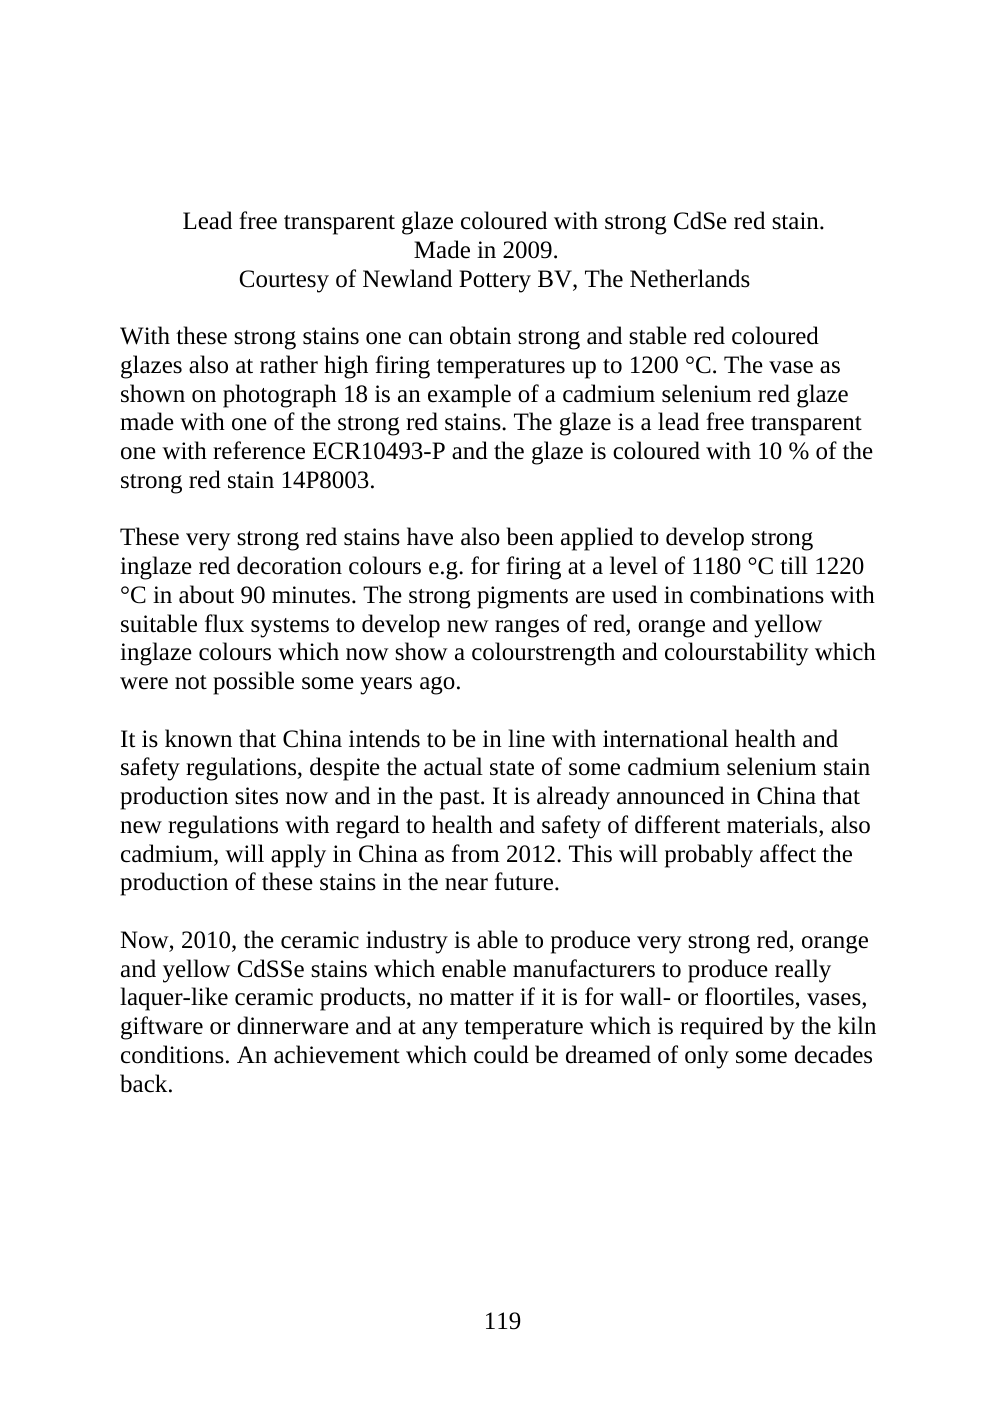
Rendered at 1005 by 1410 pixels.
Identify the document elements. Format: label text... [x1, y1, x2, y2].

text Made in 2009. [176, 235, 885, 264]
text These very strong red stains have also been applied to develop strong inglaze red decoration colours e.g. for firing at a level of 1180 °C till 1220 °C in about 90 minutes. The strong pigments are used in combinations with suitable flux systems to develop new ranges of red, orange and yellow inglaze colours which now show a colourstrength and colourstability which were not possible some years ago. [120, 522, 885, 695]
text Courtesy of Newland Pottery BV, The Netherlands [120, 264, 885, 292]
text Lead free transparent glaze coloured with strong CdSe red stain. [176, 206, 885, 235]
text With these strong stains one can obtain strong and stable red coloured glazes also at rather high firing temperatures up to 1200 °C. The vase as shown on photograph 18 is an example of a cadmium selenium red glaze made with one of the strong red stains. The glaze is a lead free transparent one with reference ECR10493-P and the glaze is coloured with 10 % of the strong red stain 14P8003. [120, 321, 885, 494]
text It is known that China intends to be in line with international health and safety regulations, despite the actual state of some cadmium selenium stain production sites now and in the past. It is already announced in China that new regulations with regard to health and safety of different materials, also cadmium, will apply in China as from 2012. This will probably affect the production of these stains in the near future. [120, 724, 885, 896]
text Now, 2010, the ceramic industry is able to produce very strong red, orange and yellow CdSSe stains which enable manufacturers to produce really laquer-like ceramic products, no matter if it is for wall- or floortiles, vases, giftware or dinnerware and at any temperature which is required by the kiln conditions. An achievement which could be dreamed of only some decades back. [120, 925, 885, 1097]
